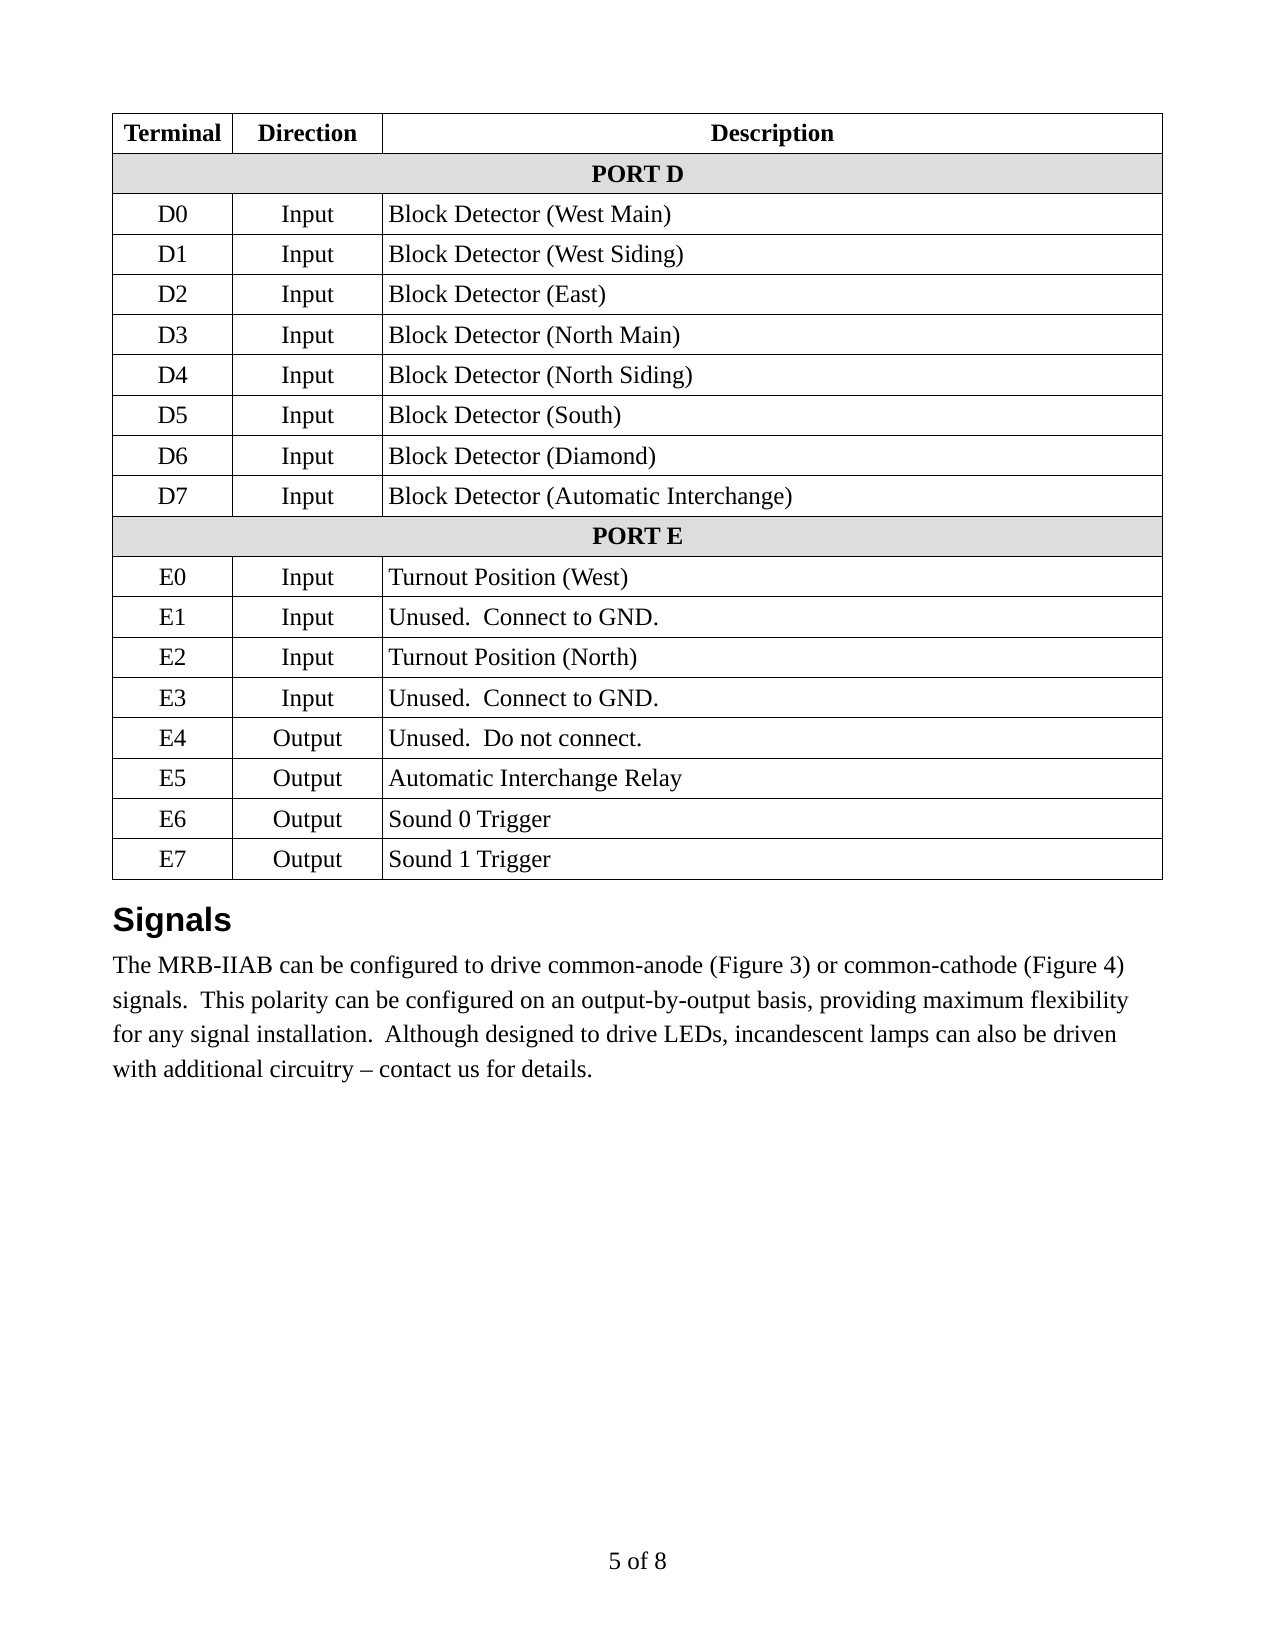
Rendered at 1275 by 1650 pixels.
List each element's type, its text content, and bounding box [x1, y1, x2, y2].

table_cell Output [233, 839, 382, 878]
table_cell E6 [113, 799, 232, 838]
table_cell Block Detector (North Siding) [383, 355, 1162, 395]
table_cell Input [233, 355, 382, 395]
table_cell Input [233, 396, 382, 435]
table_cell D5 [113, 396, 232, 435]
table_cell Input [233, 557, 382, 596]
table_cell D6 [113, 436, 232, 475]
table_cell Unused. Connect to GND. [383, 678, 1162, 717]
table_header Direction [233, 114, 382, 153]
table_cell Block Detector (South) [383, 396, 1162, 435]
table_cell Input [233, 597, 382, 637]
table_cell Block Detector (North Main) [383, 315, 1162, 354]
table_cell PORT D [113, 154, 1162, 193]
table_cell Output [233, 799, 382, 838]
table_cell Input [233, 638, 382, 677]
table_cell Block Detector (Automatic Interchange) [383, 476, 1162, 516]
table_cell Input [233, 678, 382, 717]
table_cell E1 [113, 597, 232, 637]
table_cell Input [233, 315, 382, 354]
table_cell E3 [113, 678, 232, 717]
table_cell D1 [113, 235, 232, 274]
table_cell D7 [113, 476, 232, 516]
table_cell E5 [113, 759, 232, 798]
table_cell Sound 0 Trigger [383, 799, 1162, 838]
table_cell Sound 1 Trigger [383, 839, 1162, 878]
table_cell Output [233, 718, 382, 757]
table_cell Turnout Position (North) [383, 638, 1162, 677]
subtitle Signals [112, 899, 1162, 938]
text The MRB-IIAB can be configured to drive common-anode (Figure 3) or common-cathode (Figure 4) signals. This polarity can be configured on an output-by-output basis, providing maximum flexibility for any signal installation. Although designed to drive LEDs, incandescent lamps can also be driven with additional circuitry – contact us for details. [112, 951, 1162, 1083]
table_cell Block Detector (West Main) [383, 194, 1162, 233]
table_cell E4 [113, 718, 232, 757]
table_cell Unused. Do not connect. [383, 718, 1162, 757]
table_cell Turnout Position (West) [383, 557, 1162, 596]
table_cell D3 [113, 315, 232, 354]
table_cell Output [233, 759, 382, 798]
table_cell Input [233, 476, 382, 516]
table_cell Input [233, 275, 382, 314]
table_cell Input [233, 235, 382, 274]
table_cell D2 [113, 275, 232, 314]
table_header Description [383, 114, 1162, 153]
table_cell D4 [113, 355, 232, 395]
table_cell Block Detector (East) [383, 275, 1162, 314]
table_cell Block Detector (Diamond) [383, 436, 1162, 475]
table_cell Unused. Connect to GND. [383, 597, 1162, 637]
table_cell E2 [113, 638, 232, 677]
table_cell Block Detector (West Siding) [383, 235, 1162, 274]
table_cell Automatic Interchange Relay [383, 759, 1162, 798]
table_cell PORT E [113, 517, 1162, 556]
table_cell E0 [113, 557, 232, 596]
table_cell D0 [113, 194, 232, 233]
table_cell Input [233, 194, 382, 233]
table_header Terminal [113, 114, 232, 153]
table_cell E7 [113, 839, 232, 878]
table_cell Input [233, 436, 382, 475]
